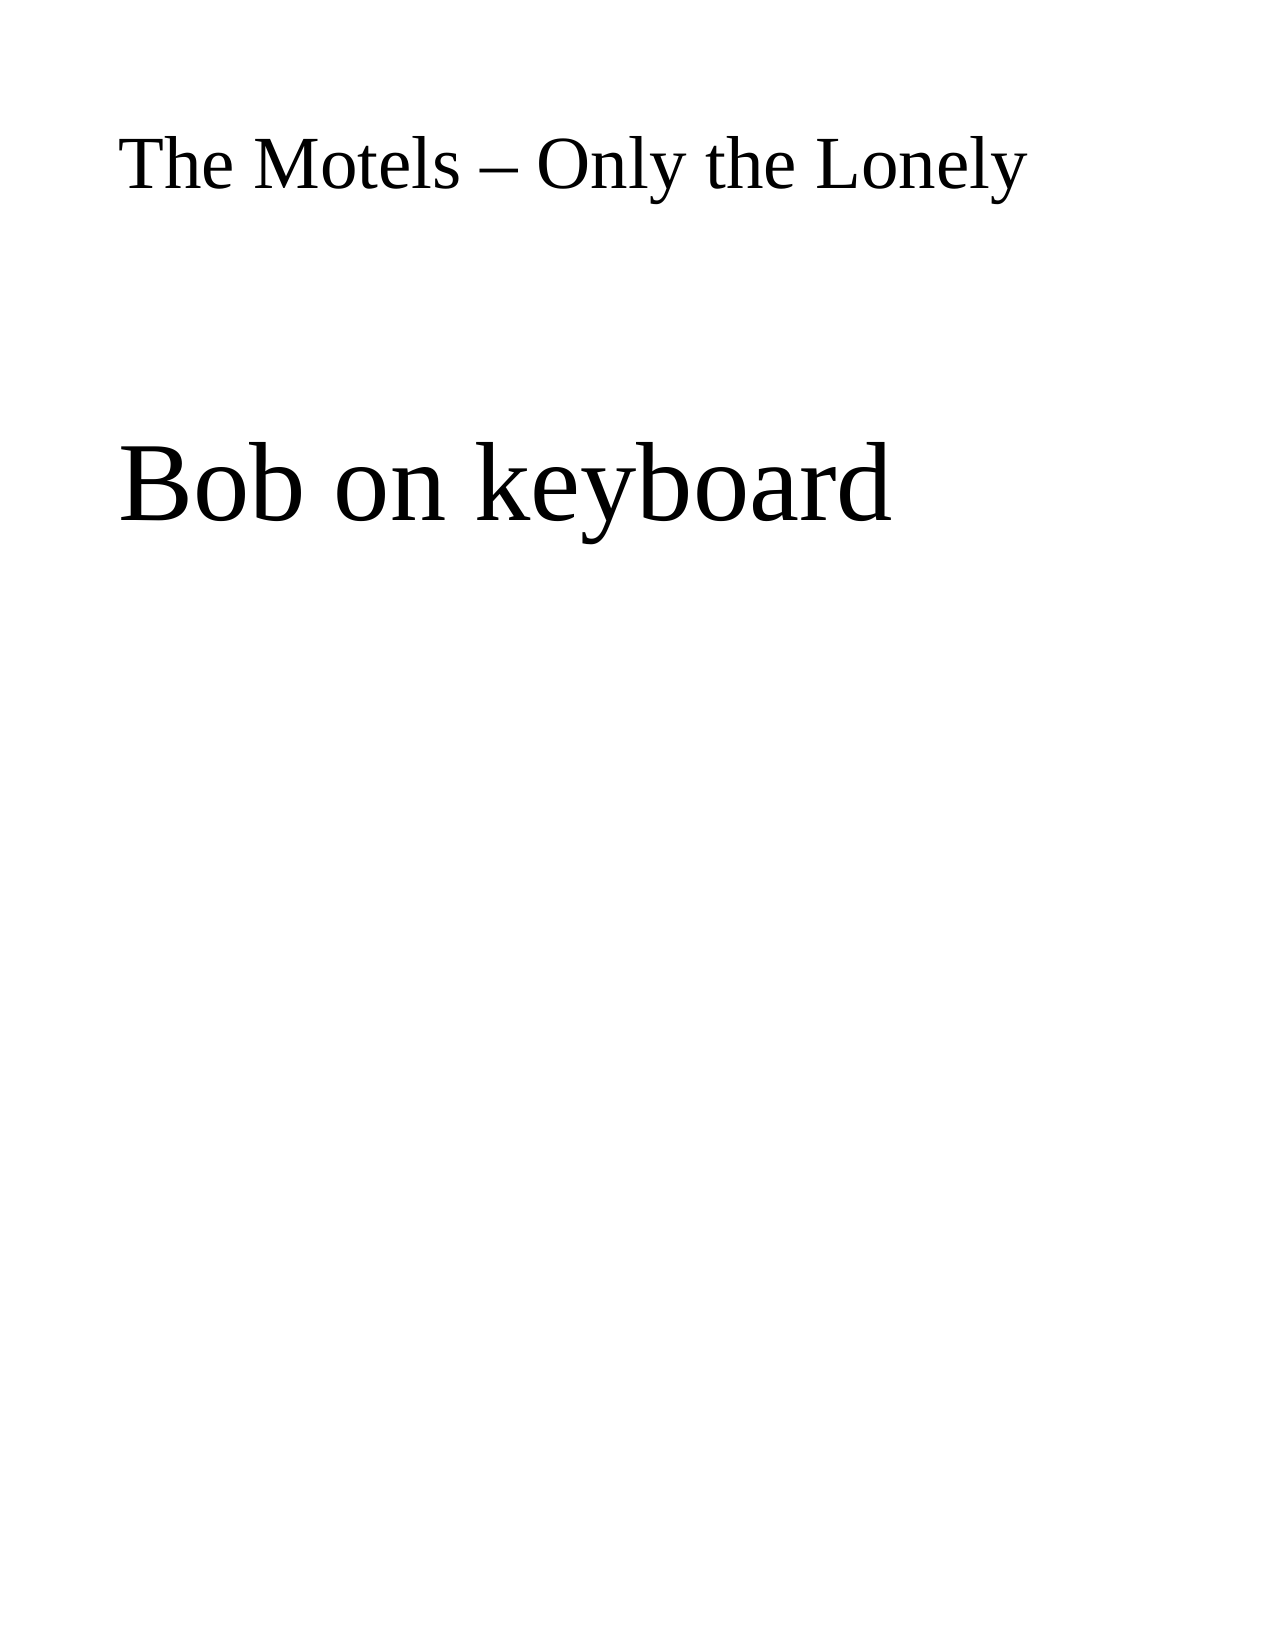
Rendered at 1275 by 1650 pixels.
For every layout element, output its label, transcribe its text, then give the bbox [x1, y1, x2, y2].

text The Motels – Only the Lonely [118, 118, 1157, 204]
text Bob on keyboard [118, 415, 1157, 544]
